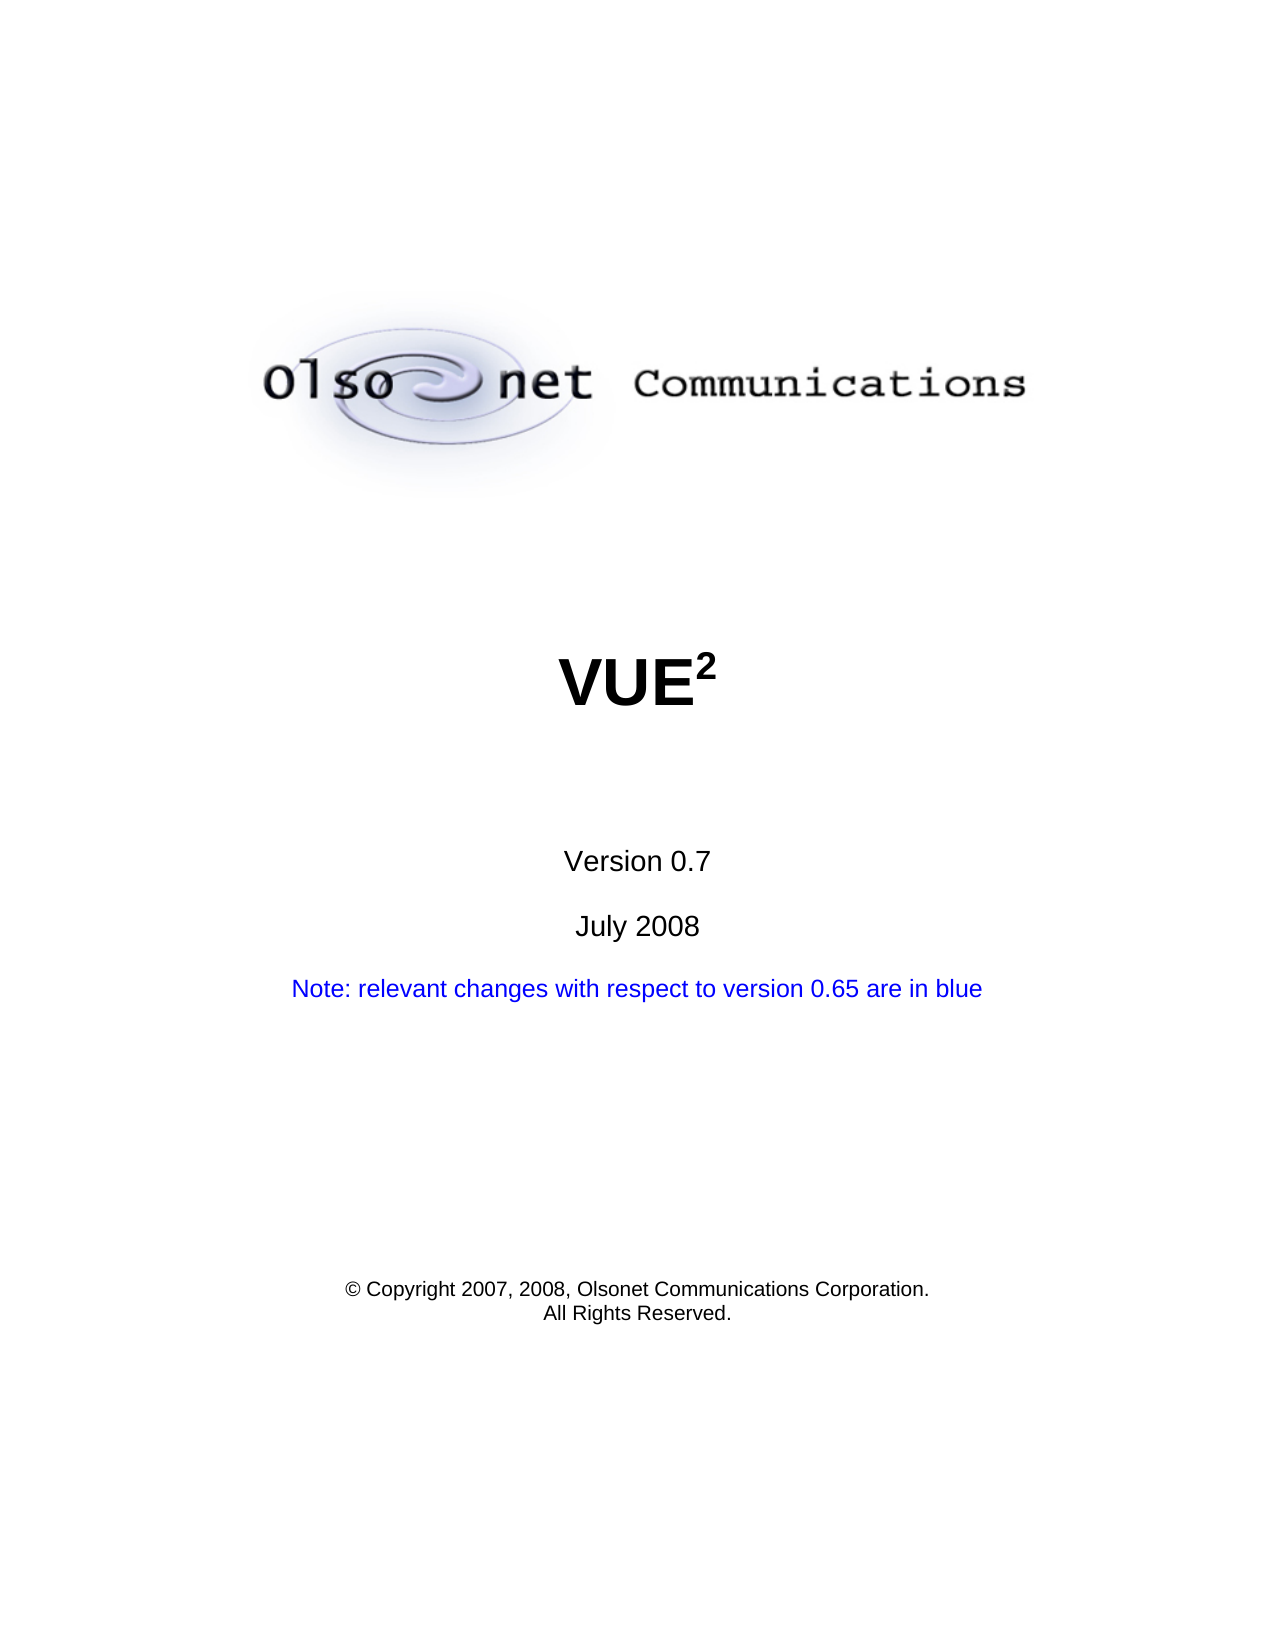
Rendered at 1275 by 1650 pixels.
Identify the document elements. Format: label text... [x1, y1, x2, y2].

text July 2008 [210, 910, 1065, 943]
text All Rights Reserved. [210, 1301, 1065, 1324]
picture [241, 291, 1034, 498]
text © Copyright 2007, 2008, Olsonet Communications Corporation. [210, 1278, 1065, 1301]
text Note: relevant changes with respect to version 0.65 are in blue [210, 975, 1065, 1003]
text Version 0.7 [210, 845, 1065, 877]
text VUE2 [210, 645, 1065, 719]
